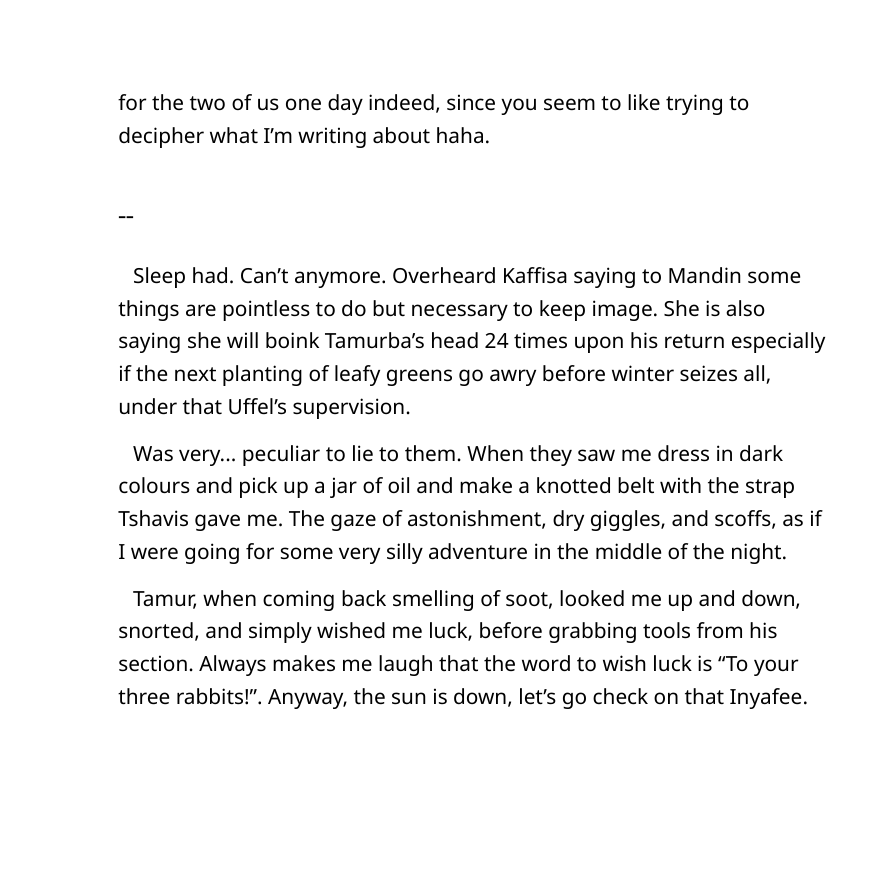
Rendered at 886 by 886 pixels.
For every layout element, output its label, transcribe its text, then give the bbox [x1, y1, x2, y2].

text Tamur, when coming back smelling of soot, looked me up and down, snorted, and simply wished me luck, before grabbing tools from his section. Always makes me laugh that the word to wish luck is “To your three rabbits!”. Anyway, the sun is down, let’s go check on that Inyafee. [118, 584, 827, 710]
text Was very... peculiar to lie to them. When they saw me dress in dark colours and pick up a jar of oil and make a knotted belt with the strap Tshavis gave me. The gaze of astonishment, dry giggles, and scoffs, as if I were going for some very silly adventure in the middle of the night. [118, 439, 827, 565]
text Sleep had. Can’t anymore. Overheard Kaffisa saying to Mandin some things are pointless to do but necessary to keep image. She is also saying she will boink Tamurba’s head 24 times upon his return especially if the next planting of leafy greens go awry before winter seizes all, under that Uffel’s supervision. [118, 261, 827, 420]
subtitle -- [118, 198, 827, 232]
text for the two of us one day indeed, since you seem to like trying to decipher what I’m writing about haha. [118, 88, 827, 149]
